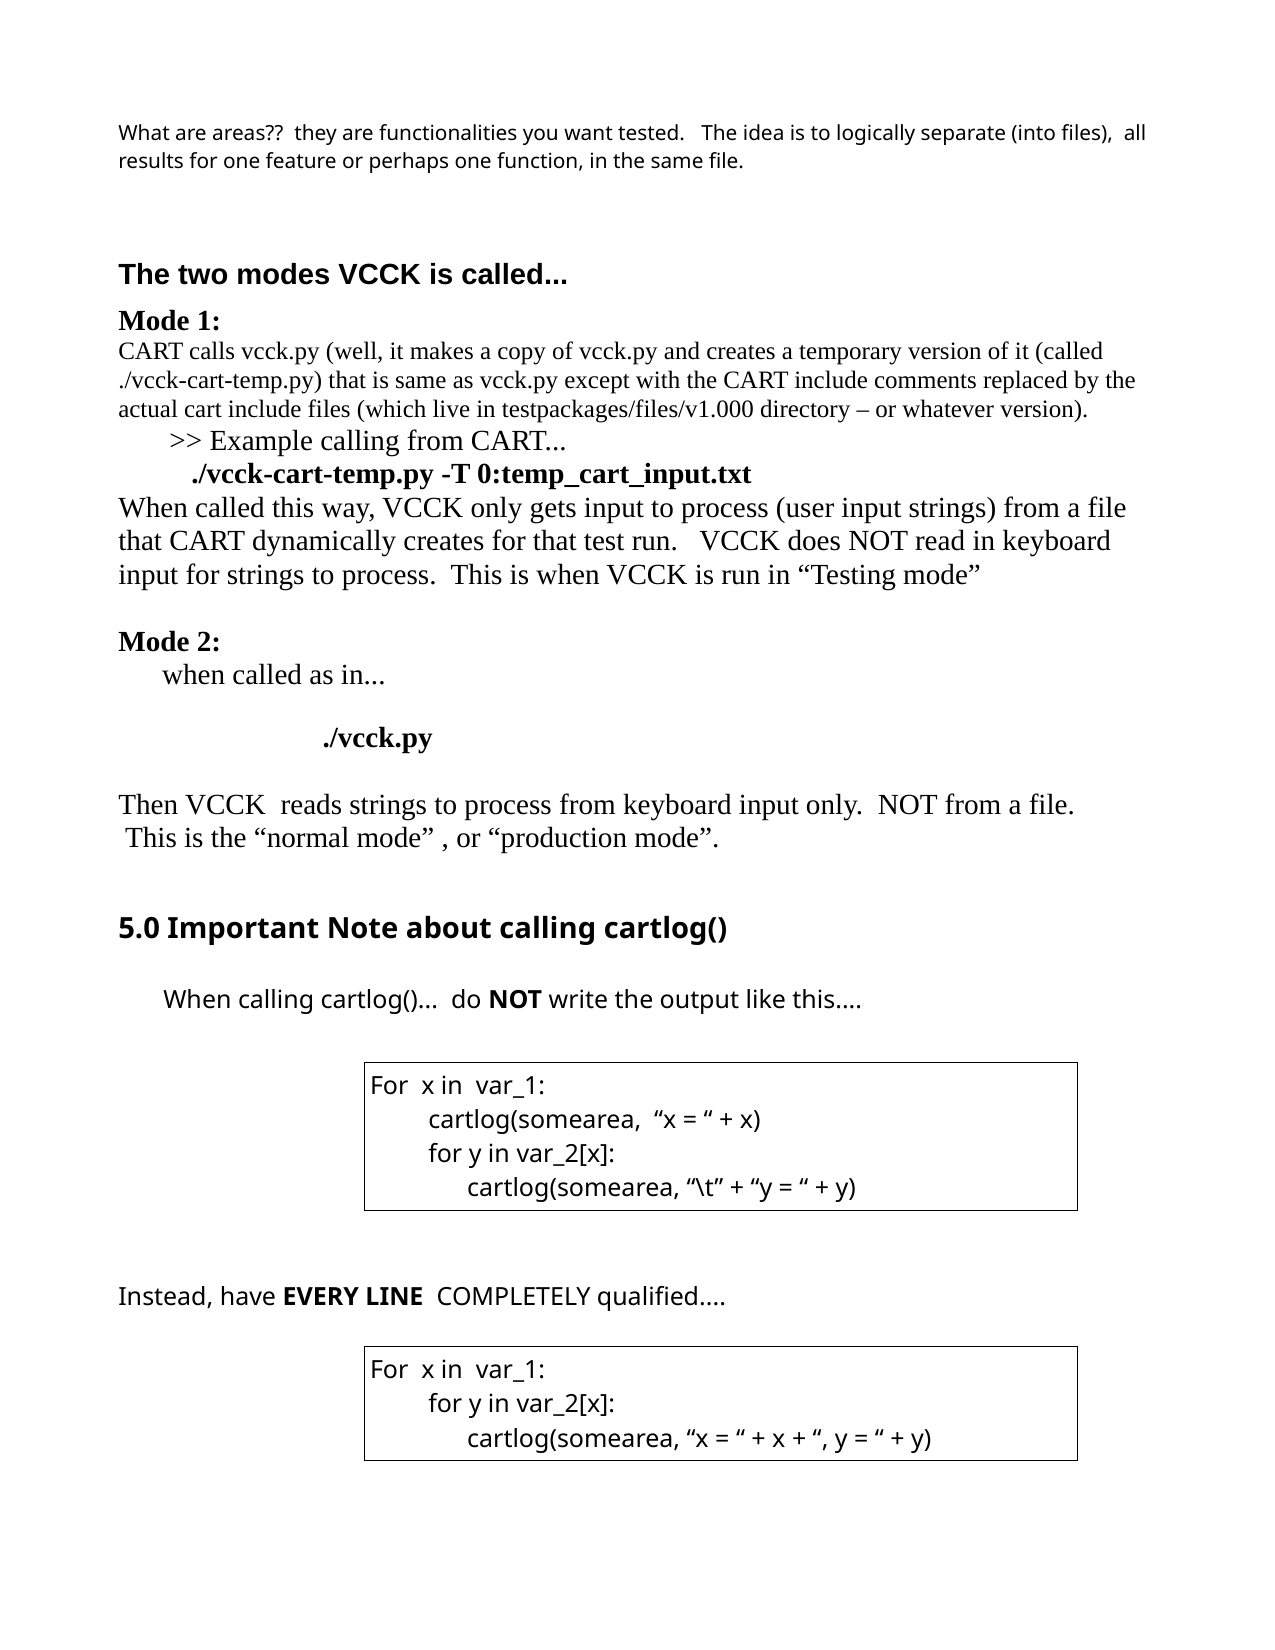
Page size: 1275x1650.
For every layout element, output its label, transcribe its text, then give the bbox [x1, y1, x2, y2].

subtitle 5.0 Important Note about calling cartlog() When calling cartlog()... do NOT write the output like this.... [118, 908, 1157, 1016]
text >> Example calling from CART... ./vcck-cart-temp.py -T 0:temp_cart_input.txt When called this way, VCCK only gets input to process (user input strings) from a file that CART dynamically creates for that test run. VCCK does NOT read in keyboard input for strings to process. This is when VCCK is run in “Testing mode” [118, 423, 1157, 590]
text ./vcck.py Then VCCK reads strings to process from keyboard input only. NOT from a file. This is the “normal mode” , or “production mode”. [118, 720, 1157, 883]
table_header For x in var_1: for y in var_2[x]: cartlog(somearea, “x = “ + x + “, y = “ + y) [365, 1347, 1077, 1460]
text when called as in... [118, 657, 1157, 720]
text What are areas?? they are functionalities you want tested. The idea is to logically separate (into files), all results for one feature or perhaps one function, in the same file. [118, 118, 1157, 175]
text Mode 2: [118, 624, 1157, 657]
text Instead, have EVERY LINE COMPLETELY qualified.... [118, 1278, 1157, 1312]
text Mode 1: [118, 303, 1157, 336]
subtitle The two modes VCCK is called... [118, 257, 1157, 290]
text CART calls vcck.py (well, it makes a copy of vcck.py and creates a temporary version of it (called ./vcck-cart-temp.py) that is same as vcck.py except with the CART include comments replaced by the actual cart include files (which live in testpackages/files/v1.000 directory – or whatever version). [118, 336, 1157, 423]
table_header For x in var_1: cartlog(somearea, “x = “ + x) for y in var_2[x]: cartlog(somearea, “\t” + “y = “ + y) [365, 1063, 1077, 1210]
